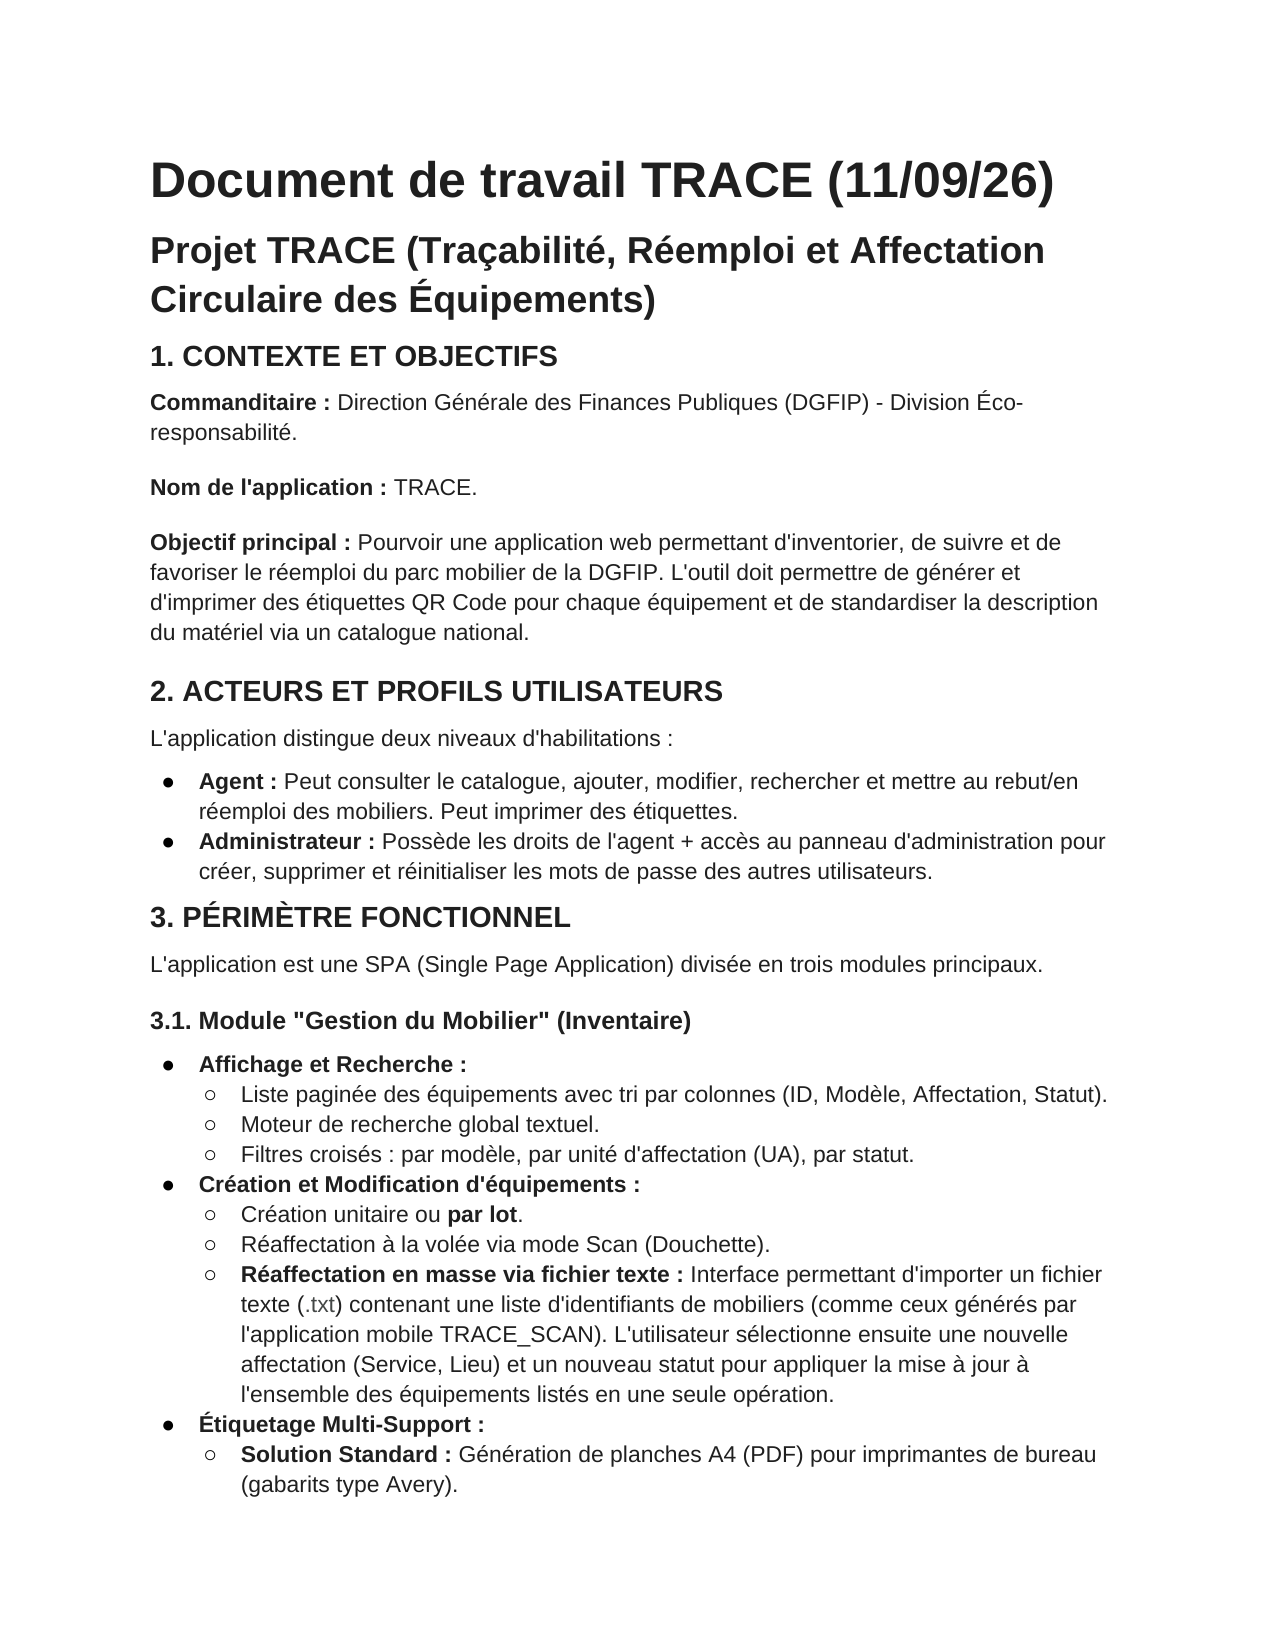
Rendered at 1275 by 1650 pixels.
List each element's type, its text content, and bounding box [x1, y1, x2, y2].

list Liste paginée des équipements avec tri par colonnes (ID, Modèle, Affectation, Statut). [203, 1081, 1125, 1107]
text Nom de l'application : TRACE. [150, 474, 1125, 501]
list Filtres croisés : par modèle, par unité d'affectation (UA), par statut. [203, 1141, 1125, 1167]
list Administrateur : Possède les droits de l'agent + accès au panneau d'administration pour créer, supprimer et réinitialiser les mots de passe des autres utilisateurs. [161, 828, 1125, 884]
text Commanditaire : Direction Générale des Finances Publiques (DGFIP) - Division Éco-responsabilité. [150, 389, 1125, 446]
subtitle 3.1. Module "Gestion du Mobilier" (Inventaire) [150, 1006, 1125, 1034]
list Moteur de recherche global textuel. [203, 1111, 1125, 1137]
list Affichage et Recherche : [161, 1051, 1125, 1077]
list Création et Modification d'équipements : [161, 1171, 1125, 1197]
text L'application distingue deux niveaux d'habilitations : [150, 725, 1125, 751]
list Étiquetage Multi-Support : [161, 1411, 1125, 1437]
list Réaffectation en masse via fichier texte : Interface permettant d'importer un fichier texte (.txt) contenant une liste d'identifiants de mobiliers (comme ceux générés par l'application mobile TRACE_SCAN). L'utilisateur sélectionne ensuite une nouvelle affectation (Service, Lieu) et un nouveau statut pour appliquer la mise à jour à l'ensemble des équipements listés en une seule opération. [203, 1261, 1125, 1407]
text Objectif principal : Pourvoir une application web permettant d'inventorier, de suivre et de favoriser le réemploi du parc mobilier de la DGFIP. L'outil doit permettre de générer et d'imprimer des étiquettes QR Code pour chaque équipement et de standardiser la description du matériel via un catalogue national. [150, 529, 1125, 646]
list Solution Standard : Génération de planches A4 (PDF) pour imprimantes de bureau (gabarits type Avery). [203, 1441, 1125, 1497]
text L'application est une SPA (Single Page Application) divisée en trois modules principaux. [150, 951, 1125, 977]
list Réaffectation à la volée via mode Scan (Douchette). [203, 1231, 1125, 1257]
subtitle 1. CONTEXTE ET OBJECTIFS [150, 339, 1125, 372]
subtitle 2. ACTEURS ET PROFILS UTILISATEURS [150, 674, 1125, 708]
subtitle 3. PÉRIMÈTRE FONCTIONNEL [150, 900, 1125, 934]
subtitle Document de travail TRACE (11/09/26) [150, 150, 1125, 207]
list Agent : Peut consulter le catalogue, ajouter, modifier, rechercher et mettre au rebut/en réemploi des mobiliers. Peut imprimer des étiquettes. [161, 768, 1125, 824]
list Création unitaire ou par lot. [203, 1201, 1125, 1227]
subtitle Projet TRACE (Traçabilité, Réemploi et Affectation Circulaire des Équipements) [150, 228, 1125, 320]
